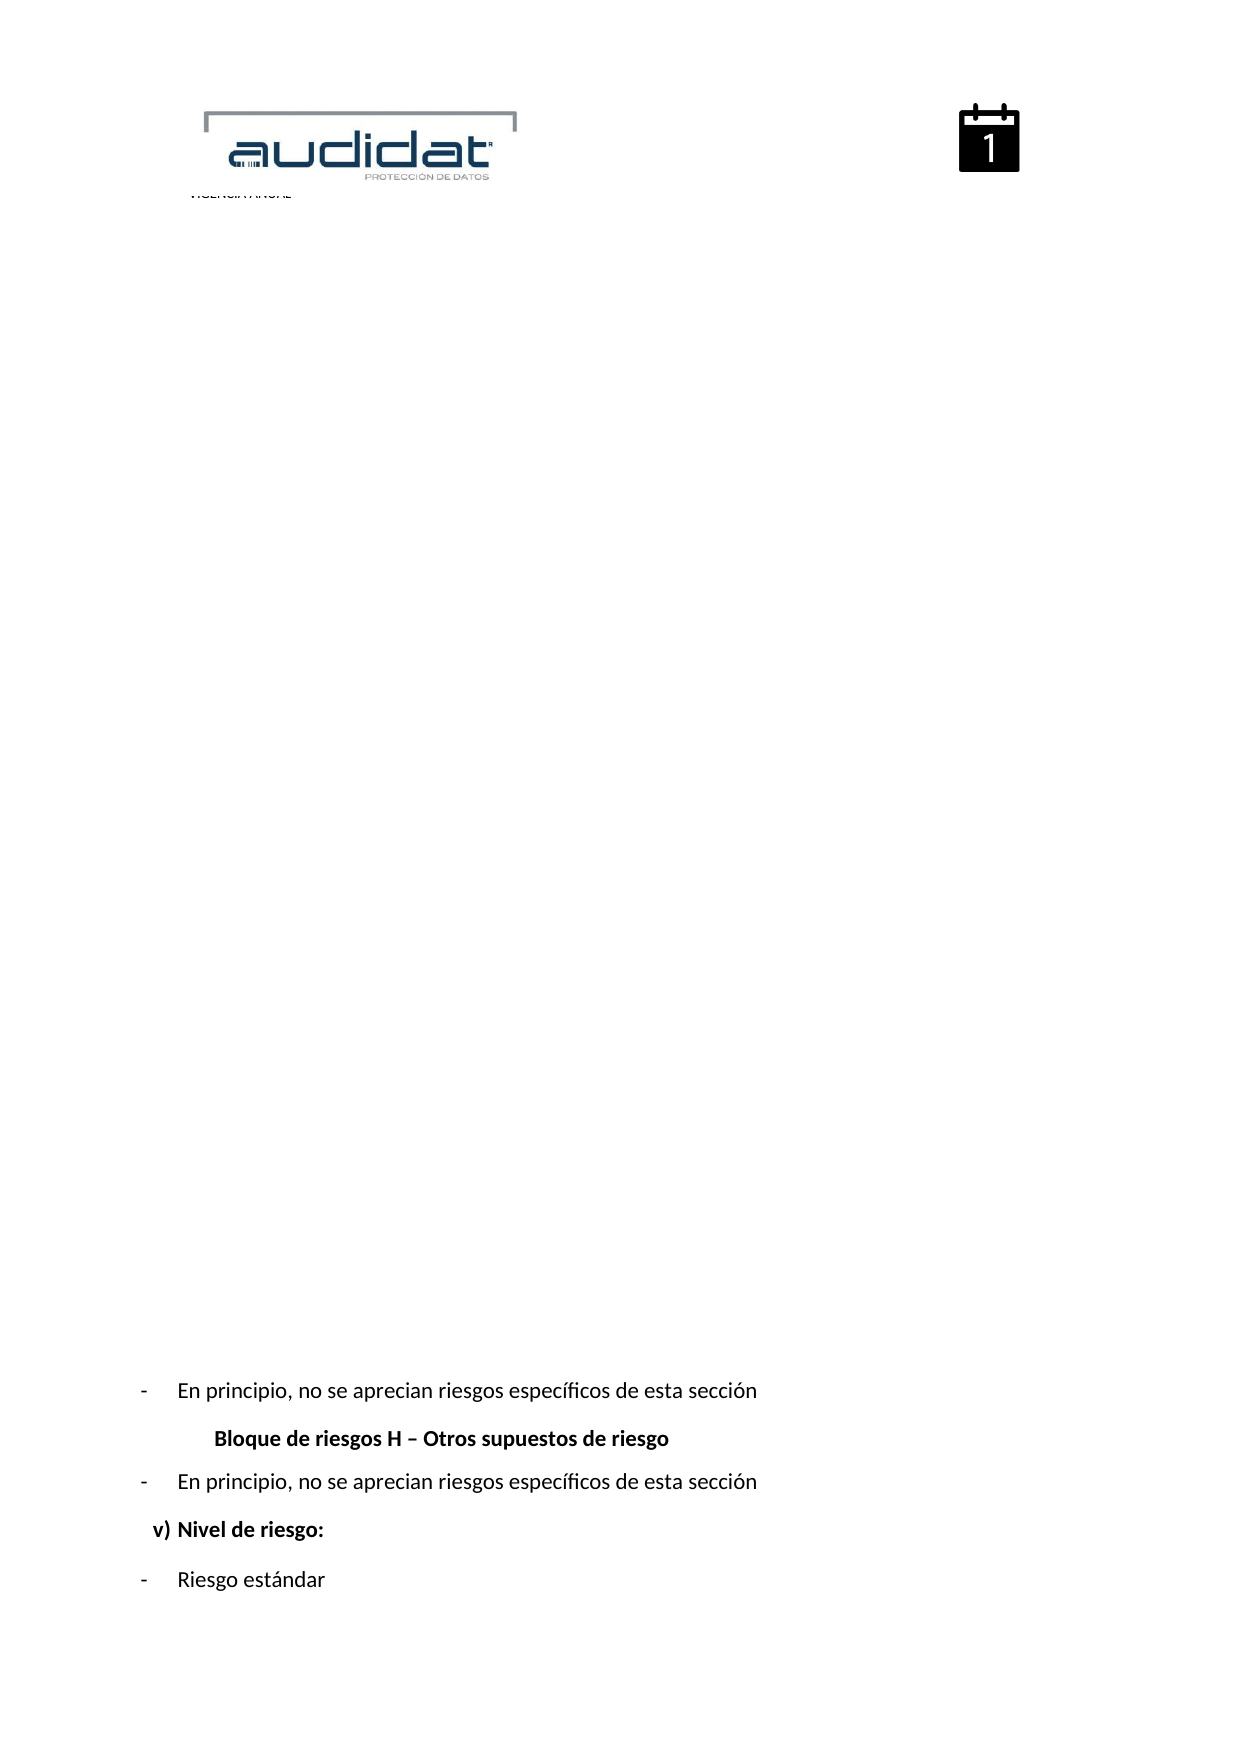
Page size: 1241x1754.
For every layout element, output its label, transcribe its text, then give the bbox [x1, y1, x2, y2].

list En principio, no se aprecian riesgos específicos de esta sección [140, 1467, 1064, 1495]
list Nivel de riesgo: [153, 1515, 1064, 1543]
list En principio, no se aprecian riesgos específicos de esta sección [140, 1376, 1064, 1404]
text Bloque de riesgos H – Otros supuestos de riesgo [214, 1424, 1064, 1452]
list Riesgo estándar [140, 1565, 1064, 1593]
